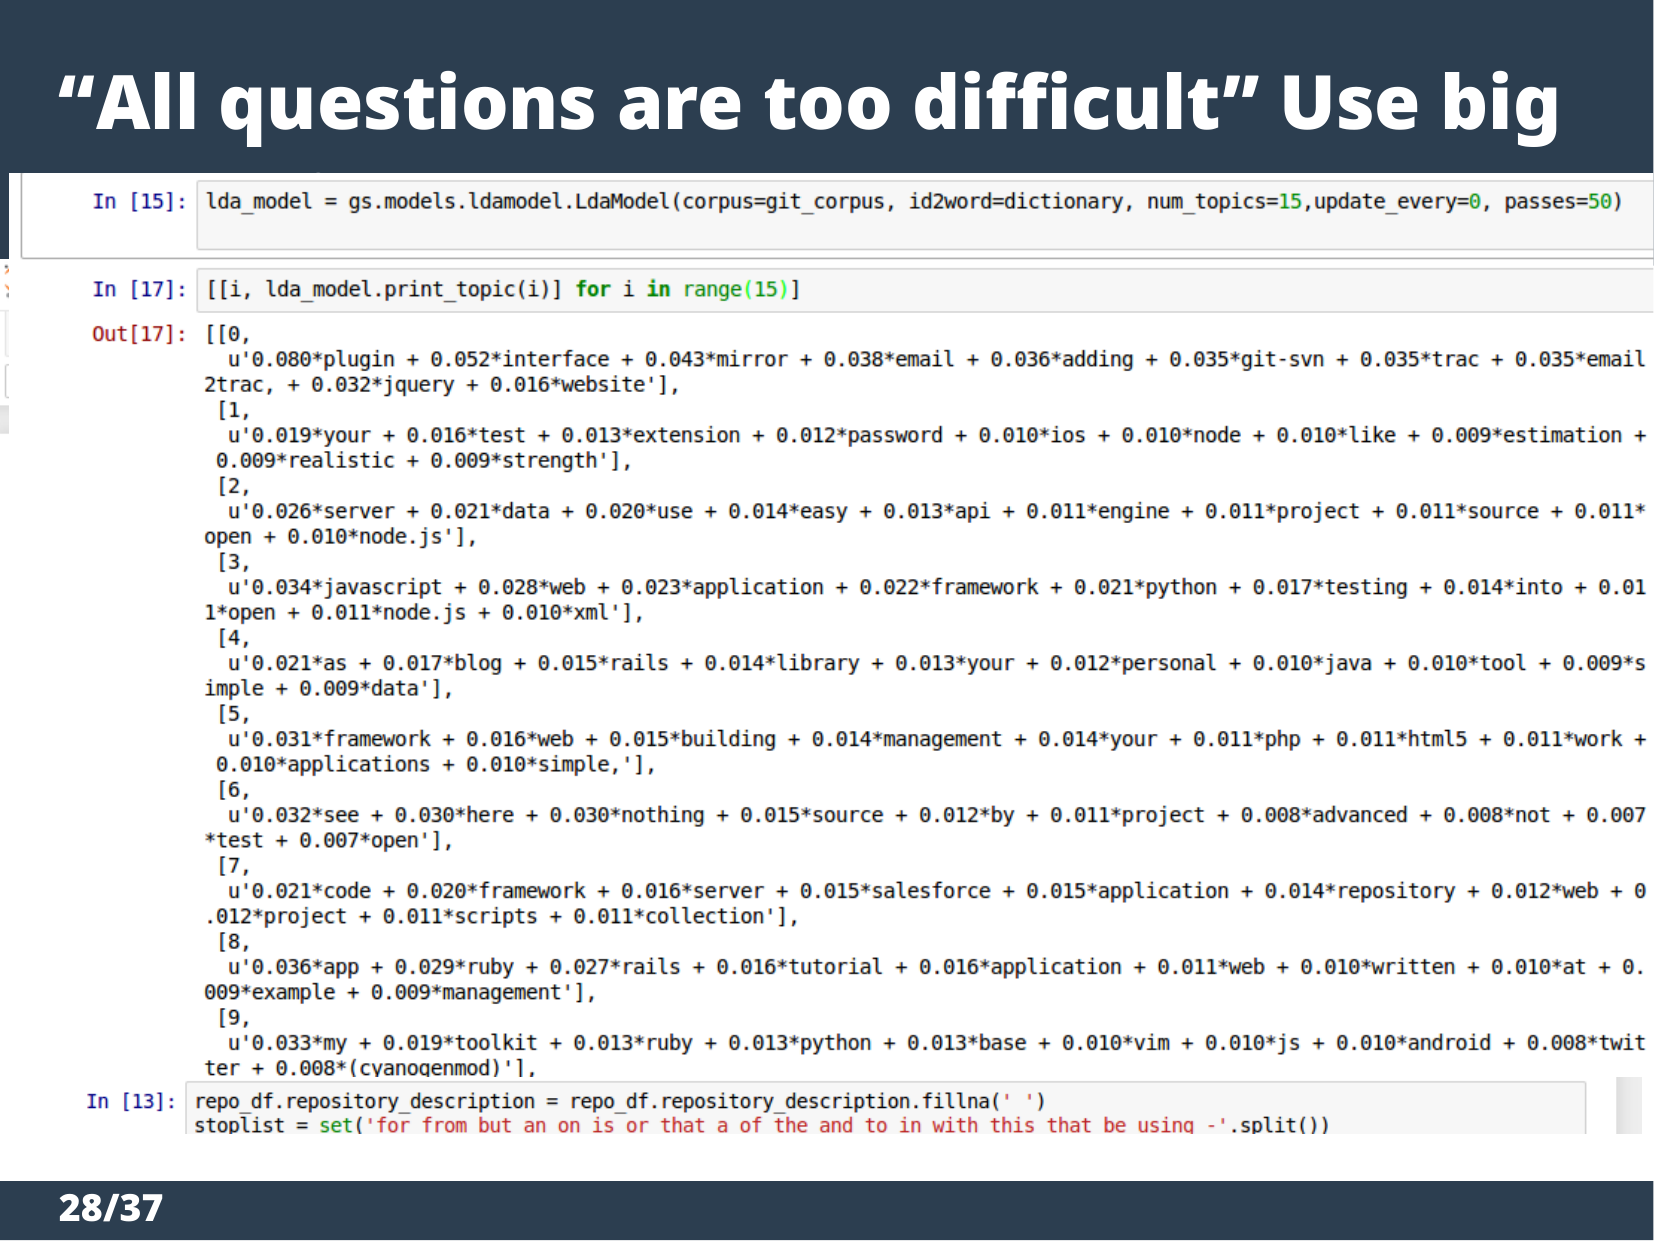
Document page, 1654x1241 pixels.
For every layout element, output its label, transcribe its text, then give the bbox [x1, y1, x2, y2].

title “All questions are too difficult” Use big analytics? [59, 49, 1595, 173]
picture [0, 173, 1654, 1134]
